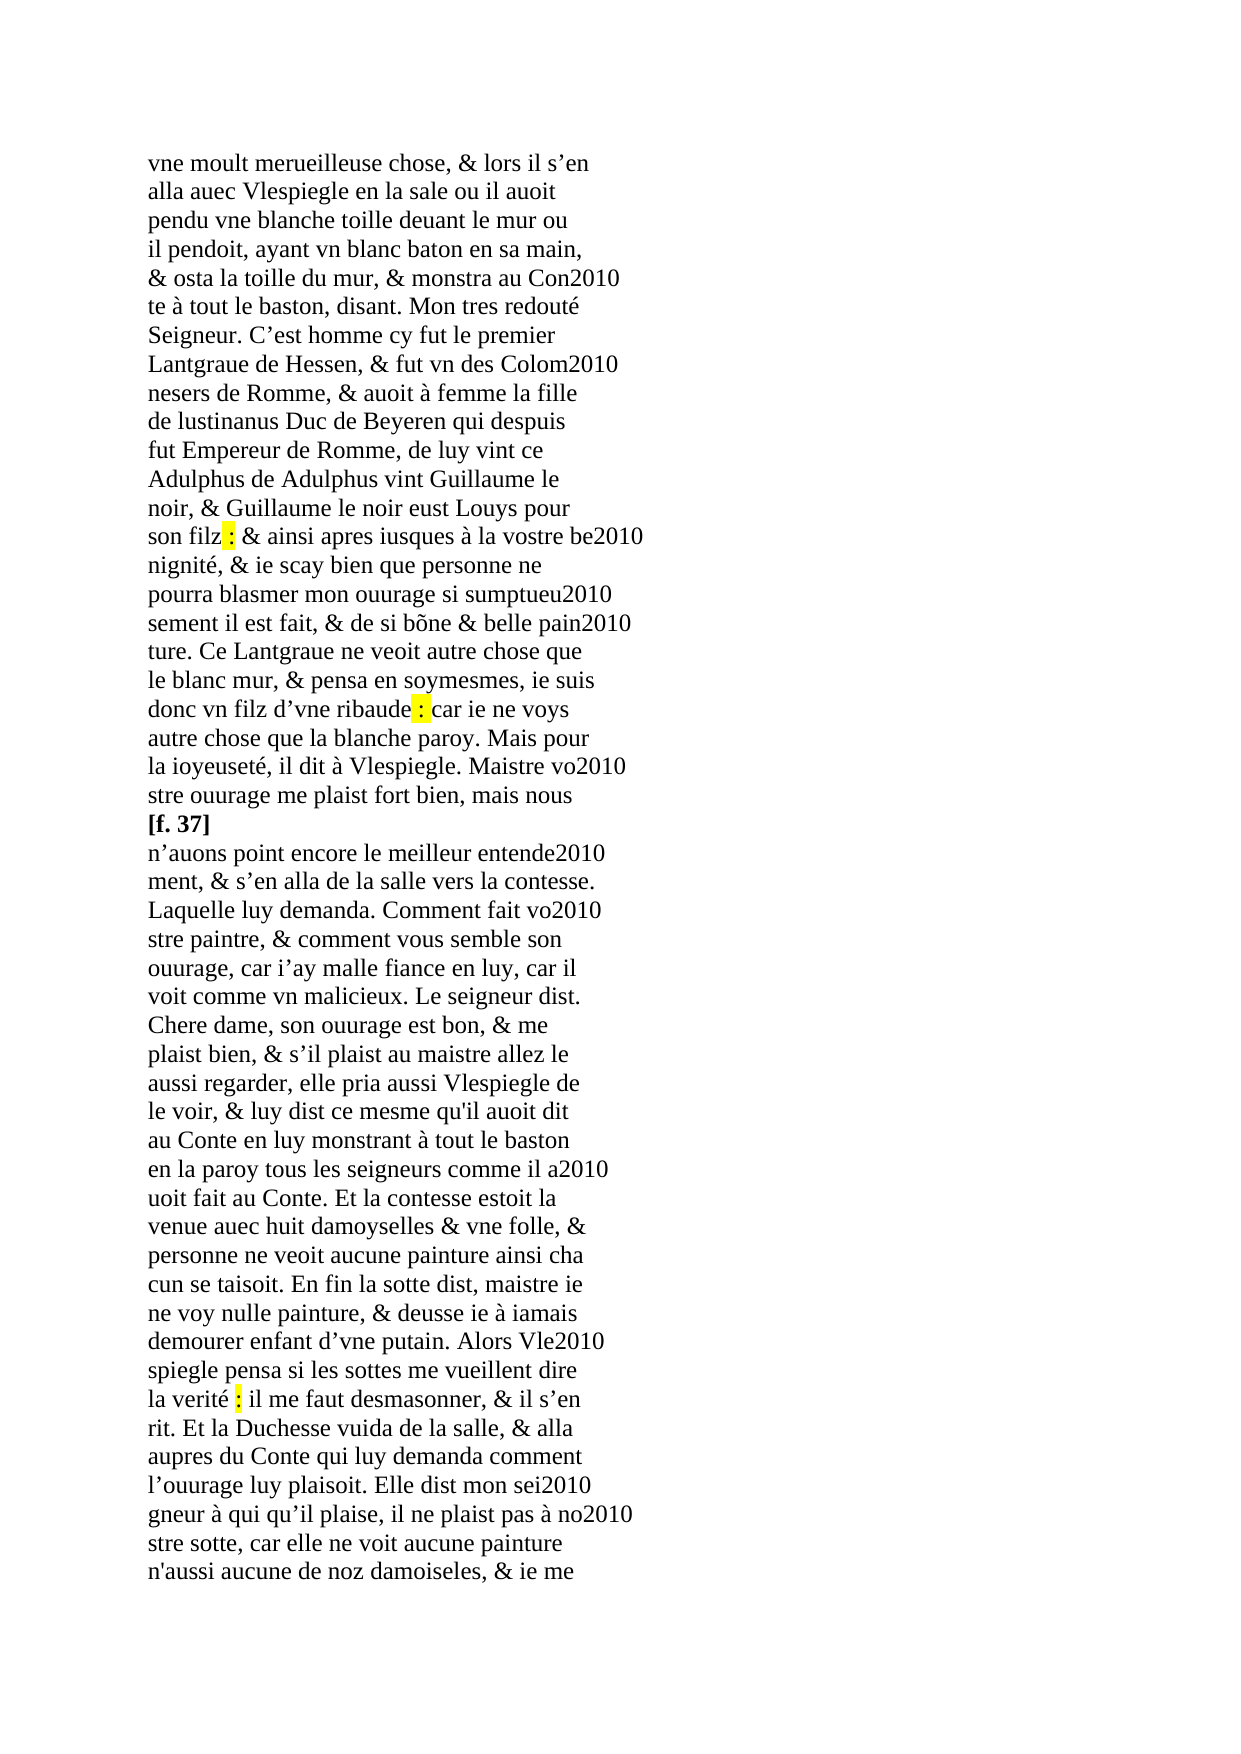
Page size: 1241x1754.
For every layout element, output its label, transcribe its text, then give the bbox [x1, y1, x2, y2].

text vne moult merueilleuse chose, & lors il s’en alla auec Vlespiegle en la sale ou il auoit pendu vne blanche toille deuant le mur ou il pendoit, ayant vn blanc baton en sa main, & osta la toille du mur, & monstra au Con2010 te à tout le baston, disant. Mon tres redouté Seigneur. C’est homme cy fut le premier Lantgraue de Hessen, & fut vn des Colom2010 nesers de Romme, & auoit à femme la fille de lustinanus Duc de Beyeren qui despuis fut Empereur de Romme, de luy vint ce Adulphus de Adulphus vint Guillaume le noir, & Guillaume le noir eust Louys pour son filz : & ainsi apres iusques à la vostre be2010 nignité, & ie scay bien que personne ne pourra blasmer mon ouurage si sumptueu2010 sement il est fait, & de si bõne & belle pain2010 ture. Ce Lantgraue ne veoit autre chose que le blanc mur, & pensa en soymesmes, ie suis donc vn filz d’vne ribaude : car ie ne voys autre chose que la blanche paroy. Mais pour la ioyeuseté, il dit à Vlespiegle. Maistre vo2010 stre ouurage me plaist fort bien, mais nous [f. 37] [148, 148, 1093, 838]
text n’auons point encore le meilleur entende2010 ment, & s’en alla de la salle vers la contesse. Laquelle luy demanda. Comment fait vo2010 stre paintre, & comment vous semble son ouurage, car i’ay malle fiance en luy, car il voit comme vn malicieux. Le seigneur dist. Chere dame, son ouurage est bon, & me plaist bien, & s’il plaist au maistre allez le aussi regarder, elle pria aussi Vlespiegle de le voir, & luy dist ce mesme qu'il auoit dit au Conte en luy monstrant à tout le baston en la paroy tous les seigneurs comme il a2010 uoit fait au Conte. Et la contesse estoit la venue auec huit damoyselles & vne folle, & personne ne veoit aucune painture ainsi cha cun se taisoit. En fin la sotte dist, maistre ie ne voy nulle painture, & deusse ie à iamais demourer enfant d’vne putain. Alors Vle2010 spiegle pensa si les sottes me vueillent dire la verité : il me faut desmasonner, & il s’en rit. Et la Duchesse vuida de la salle, & alla aupres du Conte qui luy demanda comment l’ouurage luy plaisoit. Elle dist mon sei2010 gneur à qui qu’il plaise, il ne plaist pas à no2010 stre sotte, car elle ne voit aucune painture n'aussi aucune de noz damoiseles, & ie me [148, 838, 1093, 1585]
